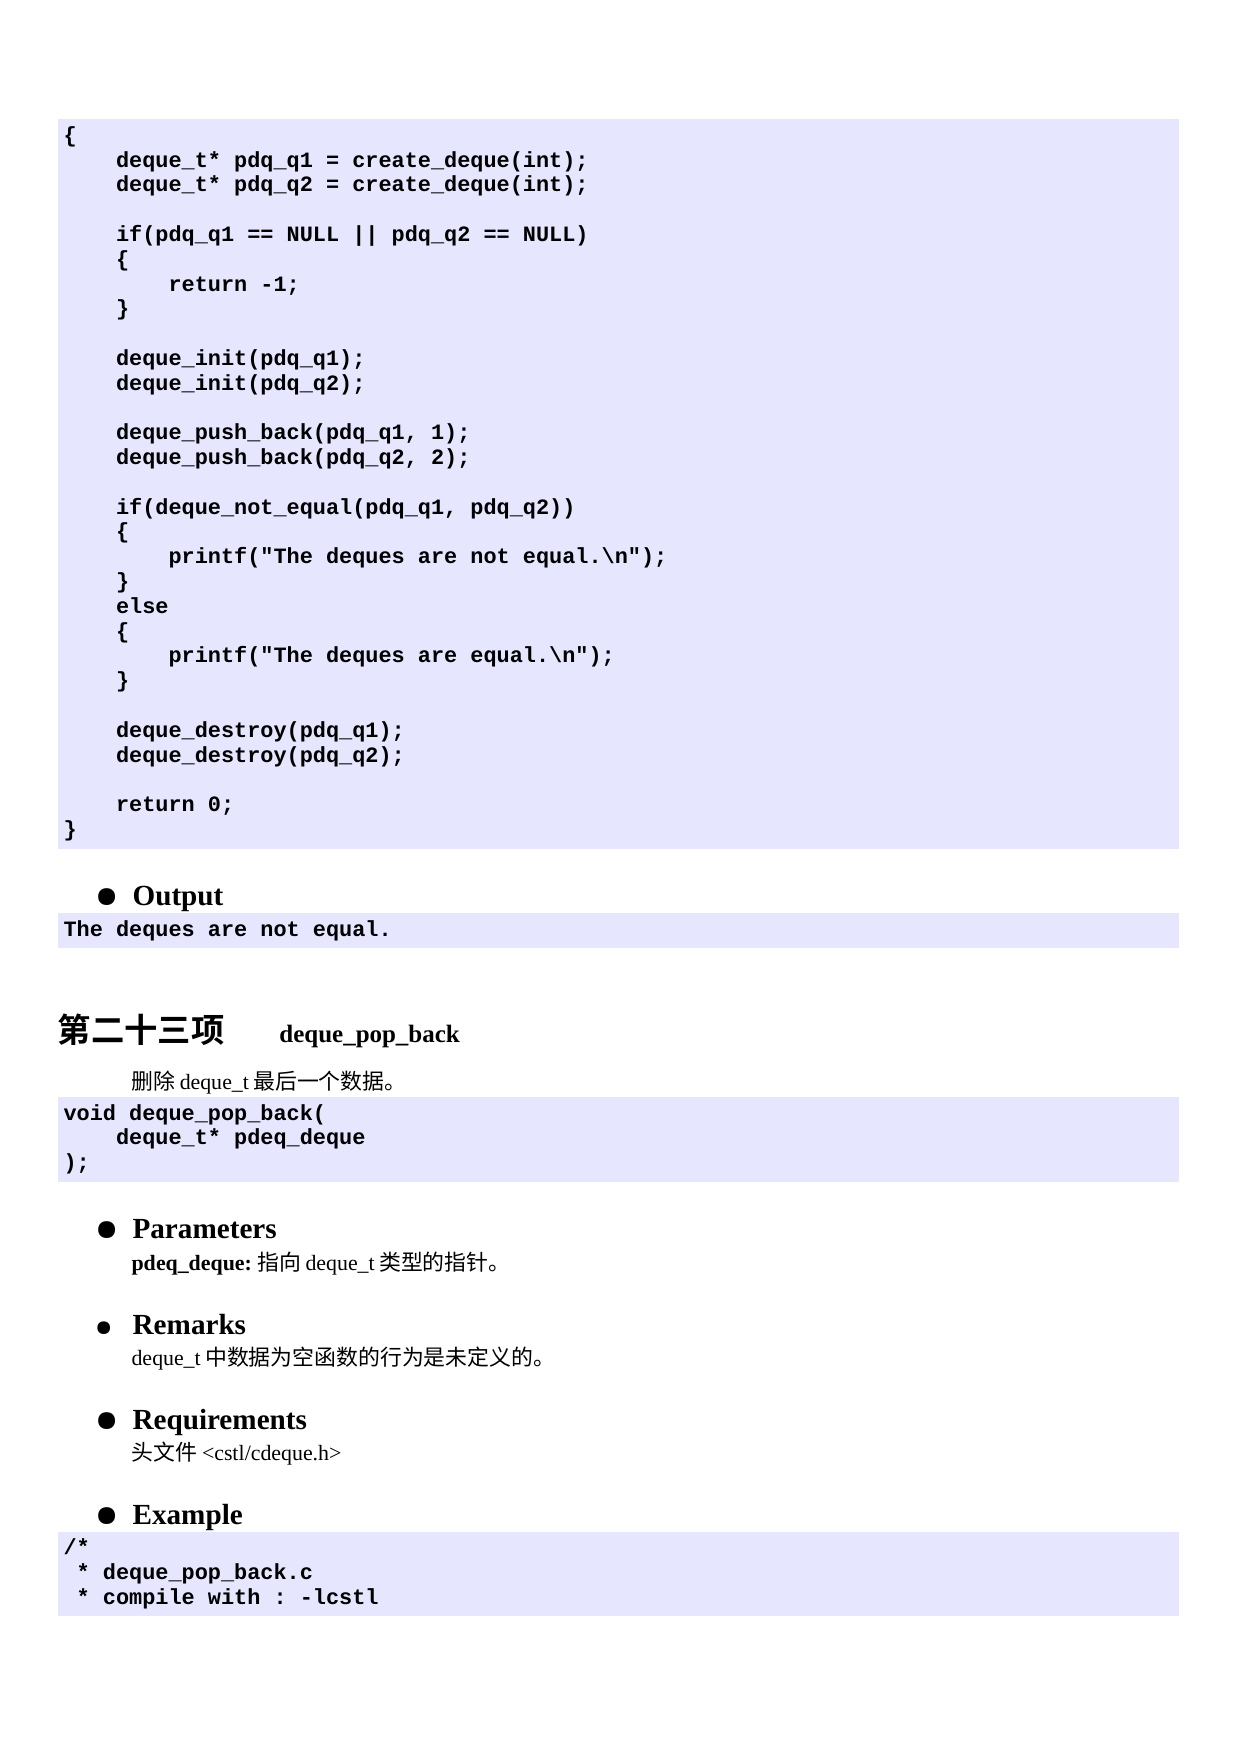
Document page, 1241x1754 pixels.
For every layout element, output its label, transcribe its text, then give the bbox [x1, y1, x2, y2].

list Requirements [95, 1402, 1179, 1435]
text 删除deque_t最后一个数据。 [57, 1064, 1179, 1096]
list Parameters [95, 1212, 1179, 1245]
text pdeq_deque: 指向deque_t类型的指针。 [57, 1245, 1179, 1277]
table_header The deques are not equal. [58, 913, 1179, 948]
subtitle deque_pop_back [57, 1003, 1179, 1052]
text deque_t中数据为空函数的行为是未定义的。 [57, 1340, 1179, 1372]
table_header void deque_pop_back( deque_t* pdeq_deque ); [58, 1097, 1179, 1182]
table_header /* * deque_pop_back.c * compile with : -lcstl [58, 1532, 1179, 1616]
list Output [95, 878, 1179, 912]
table_header { deque_t* pdq_q1 = create_deque(int); deque_t* pdq_q2 = create_deque(int); if(pdq_q1 == NULL || pdq_q2 == NULL) { return -1; } deque_init(pdq_q1); deque_init(pdq_q2); deque_push_back(pdq_q1, 1); deque_push_back(pdq_q2, 2); if(deque_not_equal(pdq_q1, pdq_q2)) { printf("The deques are not equal.\n"); } else { printf("The deques are equal.\n"); } deque_destroy(pdq_q1); deque_destroy(pdq_q2); return 0; } [58, 119, 1179, 849]
list Example [95, 1497, 1179, 1531]
text 头文件 <cstl/cdeque.h> [57, 1435, 1179, 1467]
list Remarks [95, 1307, 1179, 1340]
